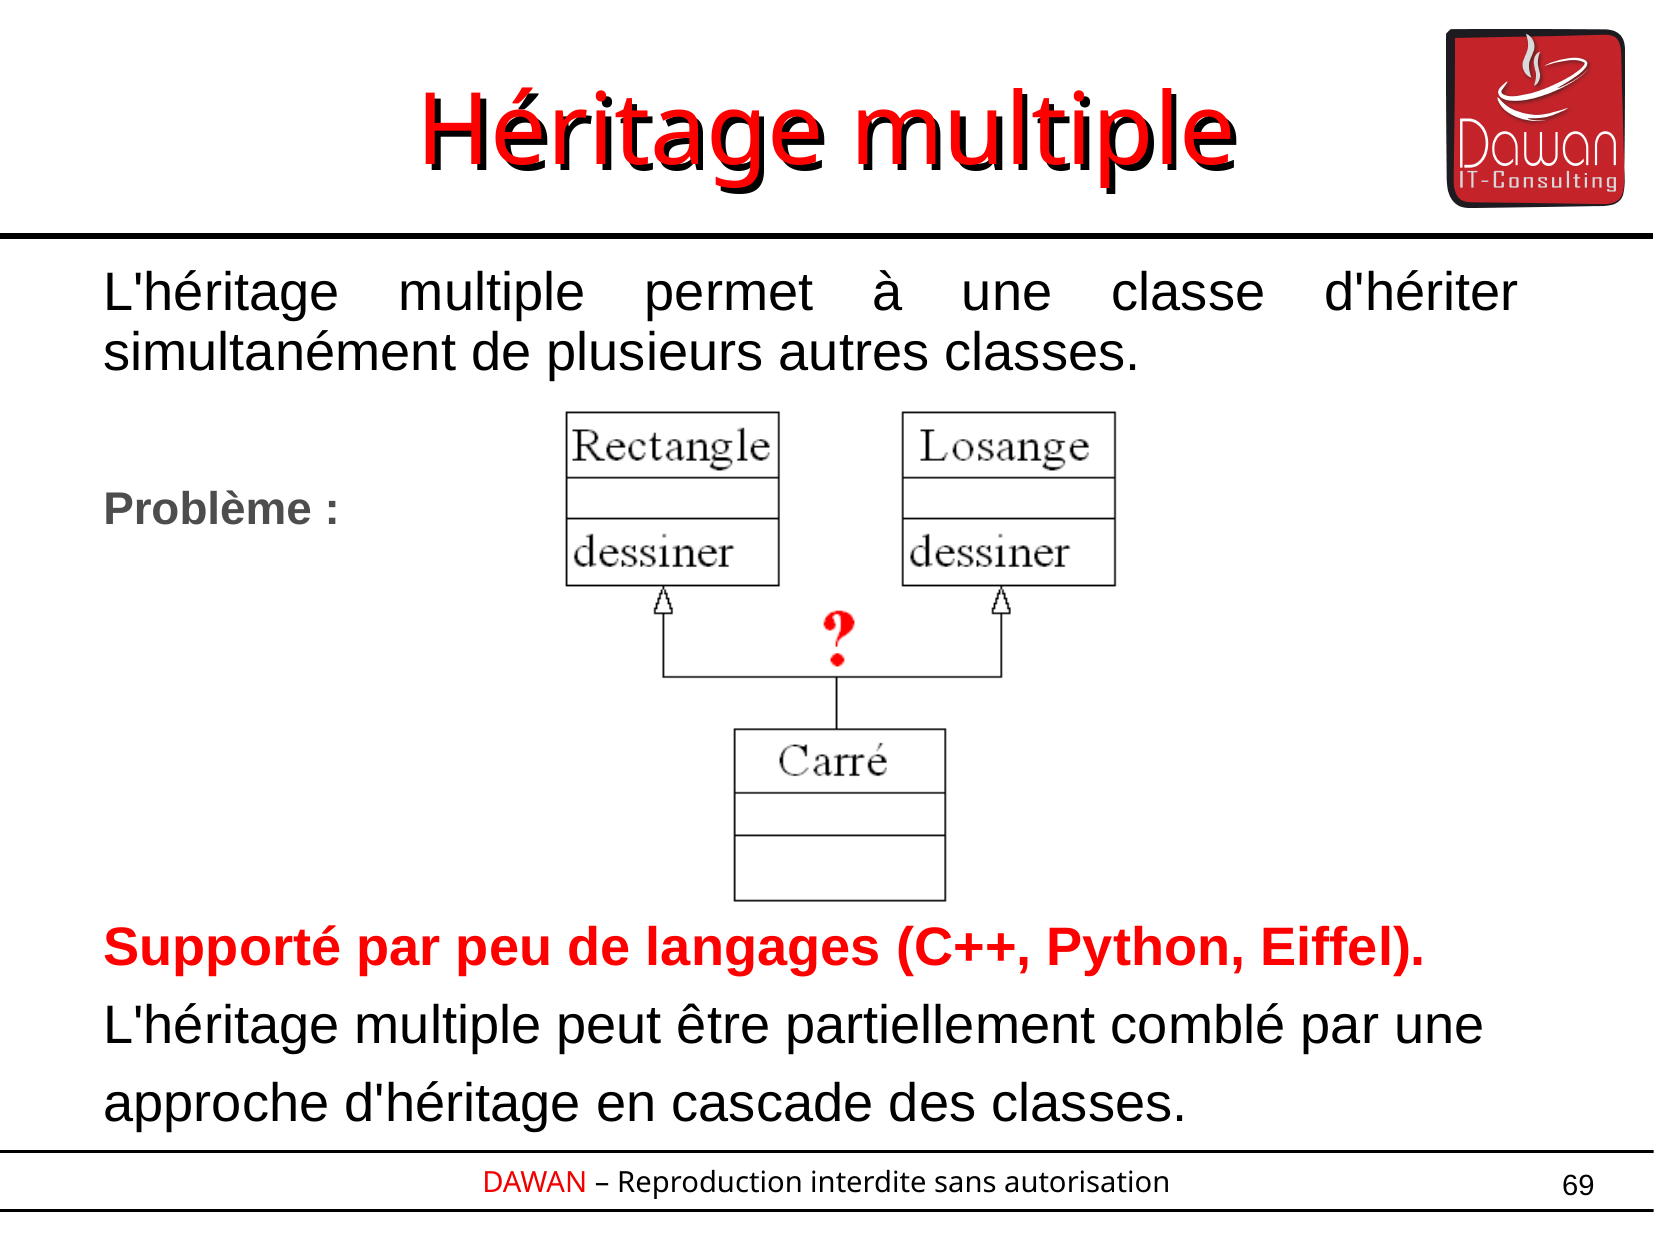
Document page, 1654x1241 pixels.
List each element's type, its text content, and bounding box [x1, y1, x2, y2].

text_box Héritage multiple [88, 50, 1565, 182]
picture [1446, 29, 1625, 208]
picture [561, 407, 1123, 909]
text_box L'héritage multiple permet à une classe d'hériter simultanément de plusieurs autres classes. Problème : [88, 253, 1536, 585]
text_box Supporté par peu de langages (C++, Python, Eiffel). L'héritage multiple peut être partiellement comblé par une approche d'héritage en cascade des classes. [88, 909, 1517, 1142]
